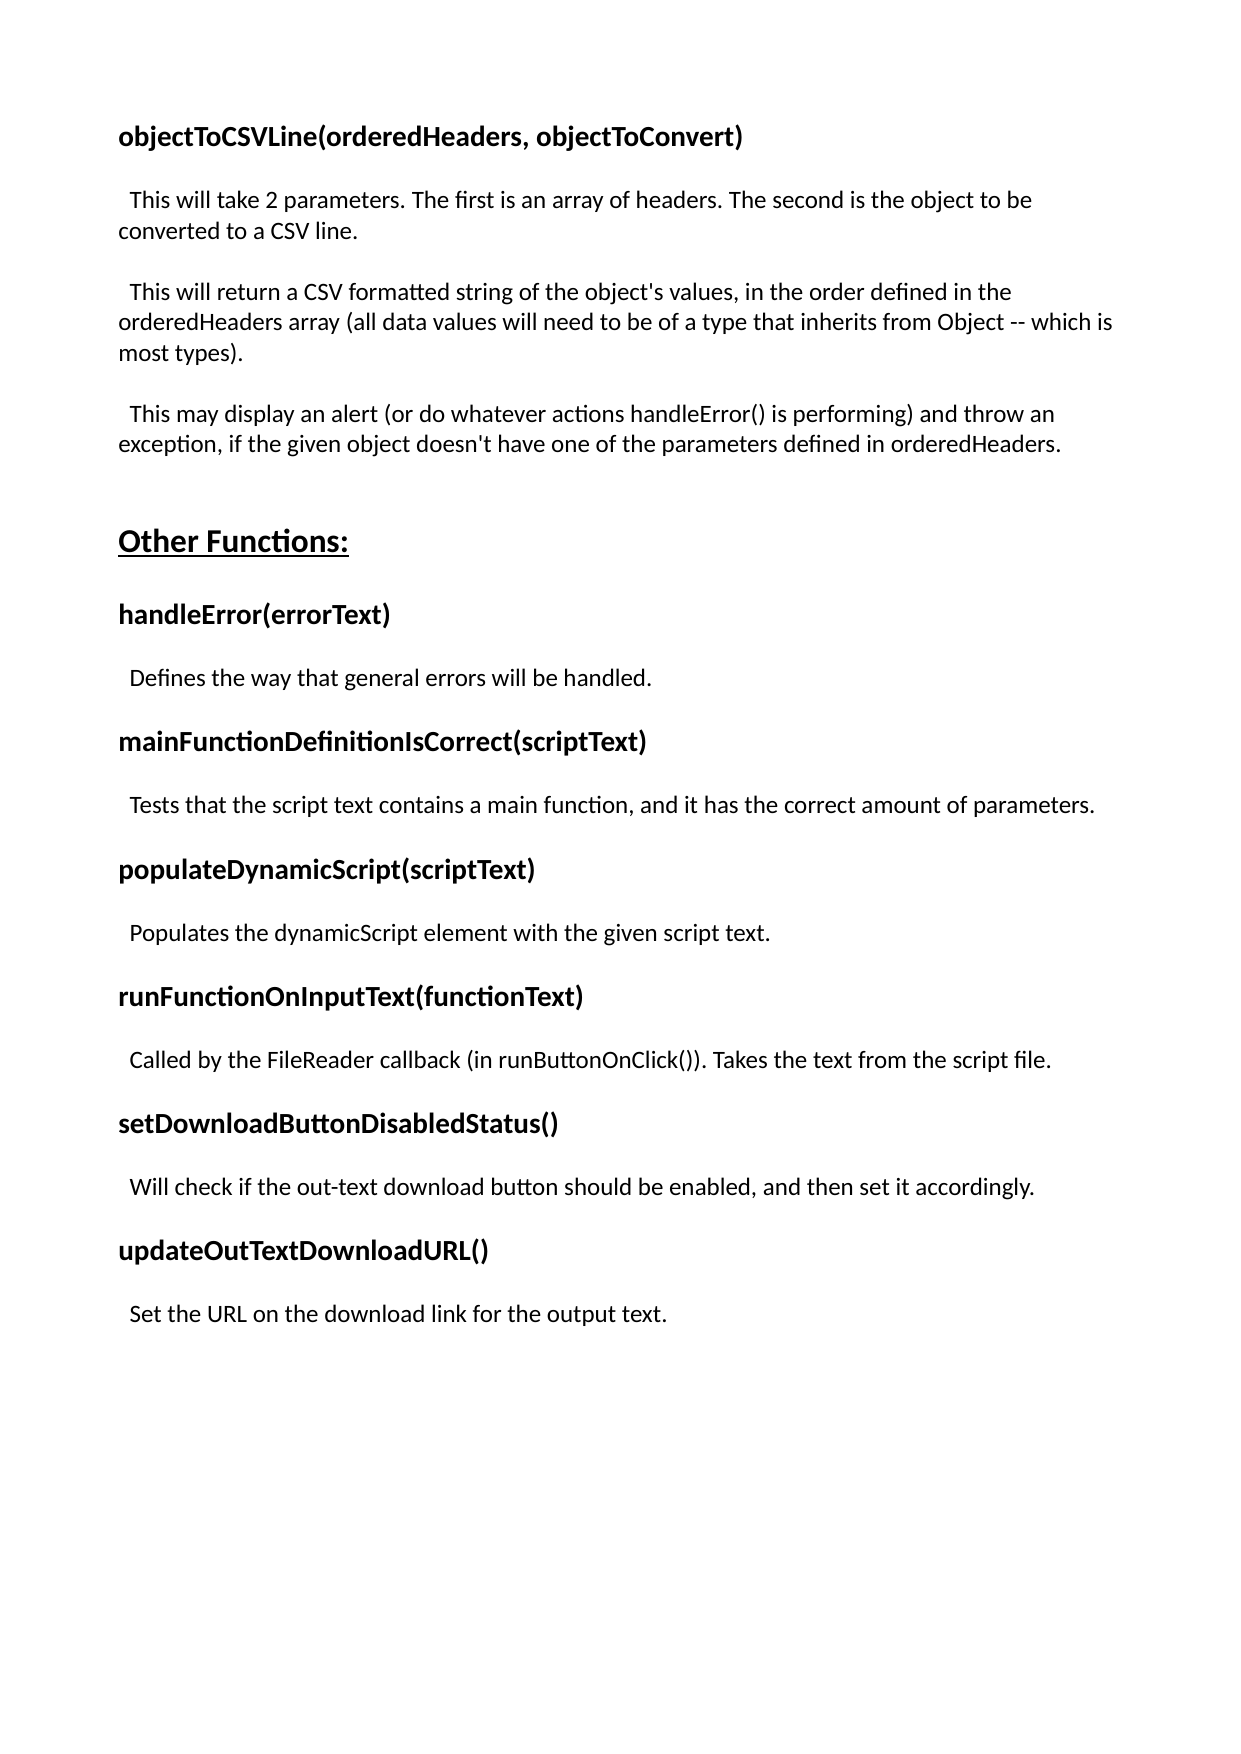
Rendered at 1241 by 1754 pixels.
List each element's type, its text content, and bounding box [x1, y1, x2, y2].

text populateDynamicScript(scriptText) [118, 851, 1122, 886]
text updateOutTextDownloadURL() [118, 1232, 1122, 1268]
text Will check if the out-text download button should be enabled, and then set it accordingly. [118, 1171, 1122, 1202]
text Tests that the script text contains a main function, and it has the correct amount of parameters. [118, 790, 1122, 820]
text setDownloadButtonDisabledStatus() [118, 1105, 1122, 1141]
text Populates the dynamicScript element with the given script text. [118, 917, 1122, 947]
text handleError(errorText) [118, 596, 1122, 632]
text mainFunctionDefinitionIsCorrect(scriptText) [118, 723, 1122, 759]
text This may display an alert (or do whatever actions handleError() is performing) and throw an exception, if the given object doesn't have one of the parameters defined in orderedHeaders. [118, 398, 1122, 459]
text Defines the way that general errors will be handled. [118, 662, 1122, 693]
text Other Functions: [118, 520, 1122, 561]
text This will take 2 parameters. The first is an array of headers. The second is the object to be converted to a CSV line. [118, 184, 1122, 245]
text Called by the FileReader callback (in runButtonOnClick()). Takes the text from the script file. [118, 1044, 1122, 1074]
text Set the URL on the download link for the output text. [118, 1298, 1122, 1329]
text runFunctionOnInputText(functionText) [118, 978, 1122, 1013]
text This will return a CSV formatted string of the object's values, in the order defined in the orderedHeaders array (all data values will need to be of a type that inherits from Object -- which is most types). [118, 276, 1122, 367]
text objectToCSVLine(orderedHeaders, objectToConvert) [118, 118, 1122, 154]
